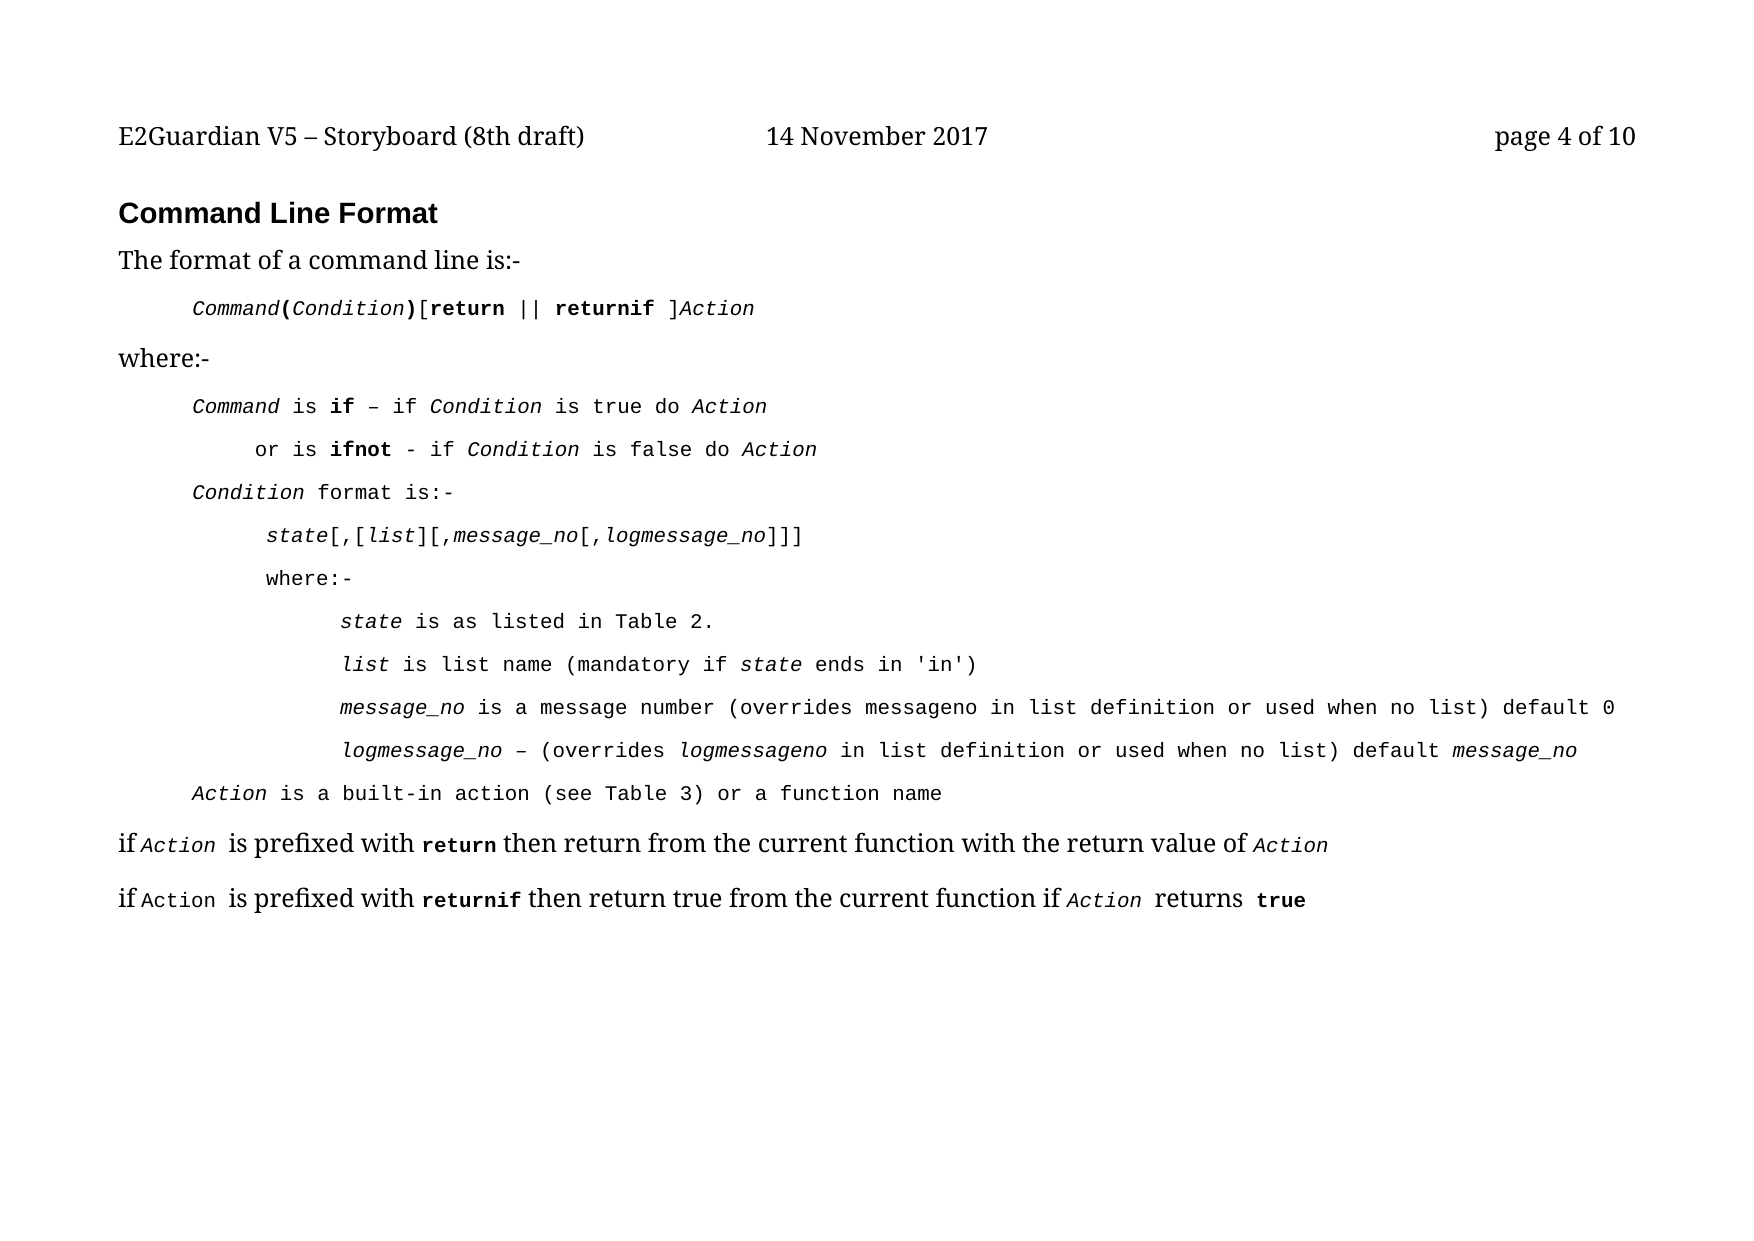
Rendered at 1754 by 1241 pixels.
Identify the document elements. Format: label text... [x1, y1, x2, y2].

text where:- [118, 341, 1636, 375]
text The format of a command line is:- [118, 242, 1636, 277]
text list is list name (mandatory if state ends in 'in') [192, 654, 1636, 677]
text state[,[list][,message_no[,logmessage_no]]] [266, 525, 1636, 549]
subtitle Command Line Format [118, 196, 1636, 230]
text state is as listed in Table 2. [192, 611, 1636, 634]
text Condition format is:- [192, 482, 1636, 506]
text if Action is prefixed with returnif then return true from the current function if Action returns true [118, 881, 1636, 915]
text Command(Condition)[return || returnif ]Action [192, 298, 1636, 322]
text if Action is prefixed with return then return from the current function with the return value of Action [118, 825, 1636, 859]
text where:- [192, 568, 1636, 592]
text Command is if – if Condition is true do Action [192, 396, 1636, 420]
text logmessage_no – (overrides logmessageno in list definition or used when no list) default message_no [192, 739, 1636, 763]
text Action is a built-in action (see Table 3) or a function name [192, 782, 1636, 806]
text or is ifnot - if Condition is false do Action [192, 439, 1636, 463]
text message_no is a message number (overrides messageno in list definition or used when no list) default 0 [192, 697, 1636, 720]
